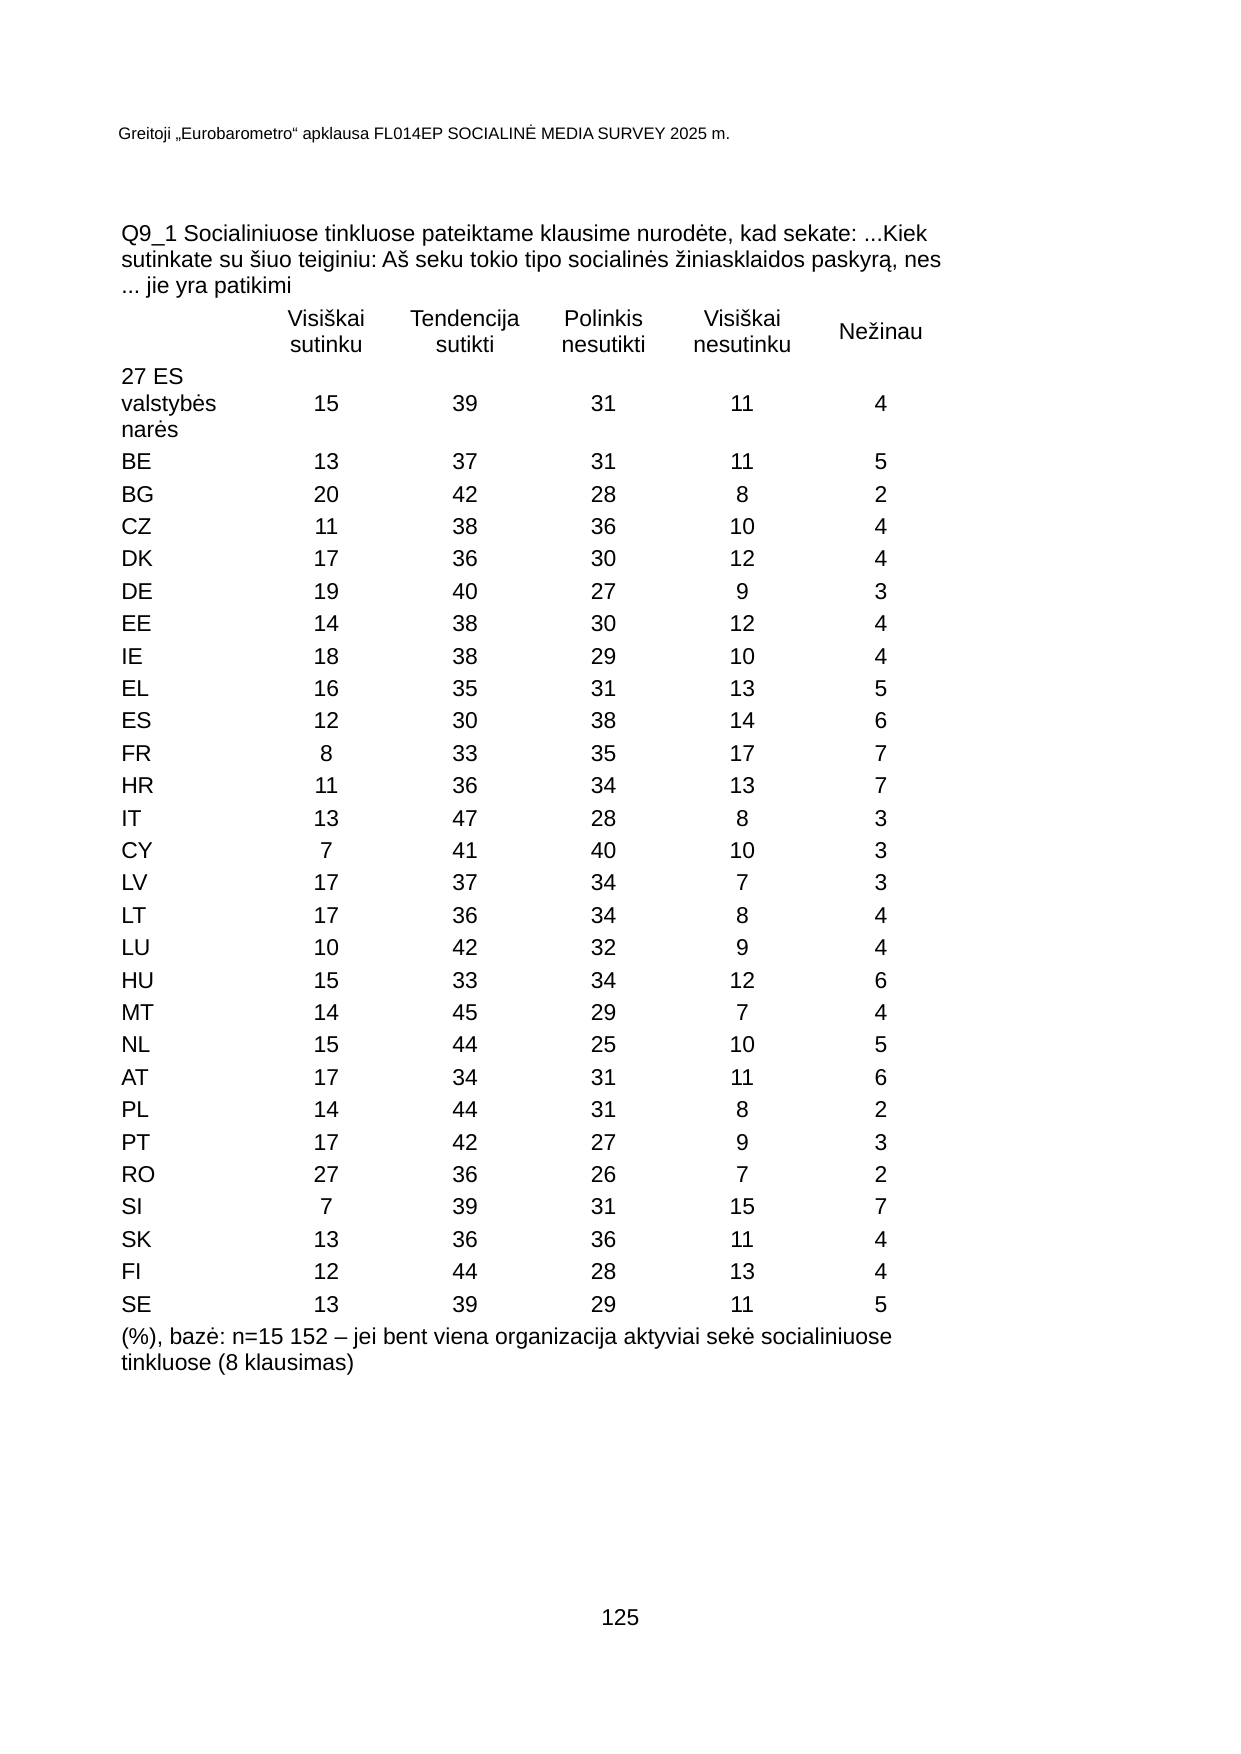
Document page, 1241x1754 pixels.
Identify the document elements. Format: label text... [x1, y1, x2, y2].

table_cell 17 [257, 866, 395, 899]
table_cell 4 [811, 1223, 950, 1255]
table_cell 36 [395, 1158, 534, 1190]
table_cell 28 [534, 1255, 673, 1287]
table_cell 12 [257, 704, 395, 737]
table_cell 34 [534, 899, 673, 931]
table_cell 15 [673, 1190, 811, 1223]
table_cell [118, 302, 257, 360]
table_cell 10 [673, 640, 811, 672]
table_cell 6 [811, 704, 950, 737]
table_cell 27 [534, 1126, 673, 1158]
table_cell 13 [257, 1288, 395, 1320]
table_cell 8 [673, 1093, 811, 1126]
table_cell 28 [534, 478, 673, 510]
table_cell 10 [673, 1028, 811, 1061]
table_cell EE [118, 607, 257, 639]
table_cell 4 [811, 996, 950, 1028]
table_cell 14 [673, 704, 811, 737]
table_cell (%), bazė: n=15 152 – jei bent viena organizacija aktyviai sekė socialiniuose tinkluose (8 klausimas) [118, 1320, 950, 1378]
table_cell FR [118, 737, 257, 769]
table_cell 4 [811, 640, 950, 672]
table_cell 10 [257, 931, 395, 963]
table_cell 36 [534, 1223, 673, 1255]
table_cell 34 [534, 769, 673, 802]
table_cell 7 [811, 737, 950, 769]
table_cell 42 [395, 1126, 534, 1158]
table_cell 17 [673, 737, 811, 769]
table_cell 37 [395, 866, 534, 899]
table_cell 10 [673, 510, 811, 542]
table_cell 36 [534, 510, 673, 542]
table_cell 17 [257, 1061, 395, 1093]
table_cell 12 [673, 964, 811, 996]
table_cell 7 [811, 769, 950, 802]
table_cell 47 [395, 802, 534, 834]
table_cell 13 [673, 769, 811, 802]
table_cell 30 [534, 543, 673, 575]
table_cell 9 [673, 1126, 811, 1158]
table_cell 31 [534, 1093, 673, 1126]
table_cell 4 [811, 1255, 950, 1287]
table_cell 4 [811, 607, 950, 639]
table_cell 13 [673, 1255, 811, 1287]
table_cell 45 [395, 996, 534, 1028]
table_cell 9 [673, 931, 811, 963]
table_cell 39 [395, 360, 534, 445]
table_cell 44 [395, 1028, 534, 1061]
table_cell 19 [257, 575, 395, 607]
table_cell FI [118, 1255, 257, 1287]
table_cell 44 [395, 1255, 534, 1287]
table_cell 7 [257, 834, 395, 866]
table_cell 10 [673, 834, 811, 866]
table_cell DE [118, 575, 257, 607]
table_cell 8 [673, 478, 811, 510]
table_cell 13 [673, 672, 811, 704]
table_cell 7 [673, 1158, 811, 1190]
table_cell 5 [811, 1028, 950, 1061]
table_cell 5 [811, 1288, 950, 1320]
table_cell 4 [811, 543, 950, 575]
table_cell PT [118, 1126, 257, 1158]
table_cell 4 [811, 510, 950, 542]
table_cell 11 [673, 1288, 811, 1320]
table_cell 11 [257, 769, 395, 802]
table_cell 6 [811, 1061, 950, 1093]
table_cell 34 [395, 1061, 534, 1093]
table_cell 27 [534, 575, 673, 607]
table_cell 12 [673, 543, 811, 575]
table_cell 6 [811, 964, 950, 996]
table_cell PL [118, 1093, 257, 1126]
table_cell AT [118, 1061, 257, 1093]
table_cell 5 [811, 672, 950, 704]
table_cell CY [118, 834, 257, 866]
table_cell 36 [395, 1223, 534, 1255]
table_cell 4 [811, 931, 950, 963]
table_cell EL [118, 672, 257, 704]
table_cell IE [118, 640, 257, 672]
table_cell 9 [673, 575, 811, 607]
table_cell 11 [257, 510, 395, 542]
table_cell 12 [257, 1255, 395, 1287]
table_cell 20 [257, 478, 395, 510]
table_cell RO [118, 1158, 257, 1190]
table_cell 40 [395, 575, 534, 607]
table_cell 7 [811, 1190, 950, 1223]
table_cell 37 [395, 445, 534, 478]
table_cell 33 [395, 737, 534, 769]
table_cell Visiškai sutinku [257, 302, 395, 360]
table_cell 30 [534, 607, 673, 639]
table_cell LT [118, 899, 257, 931]
table_cell 2 [811, 1093, 950, 1126]
table_cell 27 ES valstybės narės [118, 360, 257, 445]
table_cell 26 [534, 1158, 673, 1190]
table_cell 3 [811, 575, 950, 607]
table_cell LU [118, 931, 257, 963]
table_cell 5 [811, 445, 950, 478]
table_cell NL [118, 1028, 257, 1061]
table_cell 17 [257, 1126, 395, 1158]
table_cell 38 [534, 704, 673, 737]
table_cell 13 [257, 1223, 395, 1255]
table_cell 36 [395, 899, 534, 931]
table_cell Nežinau [811, 302, 950, 360]
table_cell 2 [811, 478, 950, 510]
table_cell Visiškai nesutinku [673, 302, 811, 360]
table_cell 3 [811, 866, 950, 899]
table_cell MT [118, 996, 257, 1028]
table_cell 42 [395, 478, 534, 510]
table_cell 32 [534, 931, 673, 963]
table_cell 15 [257, 1028, 395, 1061]
table_cell 29 [534, 996, 673, 1028]
table_cell CZ [118, 510, 257, 542]
table_cell 4 [811, 360, 950, 445]
table_cell 2 [811, 1158, 950, 1190]
table_cell 17 [257, 543, 395, 575]
table_cell 39 [395, 1190, 534, 1223]
table_cell 8 [673, 899, 811, 931]
table_cell SI [118, 1190, 257, 1223]
table_cell 14 [257, 996, 395, 1028]
table_cell 8 [257, 737, 395, 769]
table_cell 17 [257, 899, 395, 931]
table_cell 11 [673, 445, 811, 478]
table_cell BG [118, 478, 257, 510]
table_cell 13 [257, 445, 395, 478]
table_cell 35 [395, 672, 534, 704]
table_cell 31 [534, 445, 673, 478]
table_cell 29 [534, 640, 673, 672]
table_cell 40 [534, 834, 673, 866]
table_cell 39 [395, 1288, 534, 1320]
table_cell 31 [534, 1190, 673, 1223]
table_cell 30 [395, 704, 534, 737]
table_cell BE [118, 445, 257, 478]
table_cell ES [118, 704, 257, 737]
table_cell 27 [257, 1158, 395, 1190]
table_cell 15 [257, 964, 395, 996]
table_cell 38 [395, 510, 534, 542]
table_cell Polinkis nesutikti [534, 302, 673, 360]
table_header Q9_1 Socialiniuose tinkluose pateiktame klausime nurodėte, kad sekate: ...Kiek sutinkate su šiuo teiginiu: Aš seku tokio tipo socialinės žiniasklaidos paskyrą, nes ... jie yra patikimi [118, 217, 950, 302]
table_cell 14 [257, 607, 395, 639]
table_cell DK [118, 543, 257, 575]
table_cell 12 [673, 607, 811, 639]
table_cell 42 [395, 931, 534, 963]
table_cell 35 [534, 737, 673, 769]
table_cell 25 [534, 1028, 673, 1061]
table_cell 29 [534, 1288, 673, 1320]
table_cell 11 [673, 1223, 811, 1255]
table_cell 7 [673, 996, 811, 1028]
table_cell 7 [257, 1190, 395, 1223]
table_cell 31 [534, 360, 673, 445]
table_cell 14 [257, 1093, 395, 1126]
table_cell 36 [395, 769, 534, 802]
table_cell 11 [673, 1061, 811, 1093]
table_cell 18 [257, 640, 395, 672]
table_cell 4 [811, 899, 950, 931]
table_cell 3 [811, 1126, 950, 1158]
table_cell 11 [673, 360, 811, 445]
table_cell 28 [534, 802, 673, 834]
table_cell 44 [395, 1093, 534, 1126]
table_cell 41 [395, 834, 534, 866]
table_cell 31 [534, 672, 673, 704]
table_cell Tendencija sutikti [395, 302, 534, 360]
table_cell 36 [395, 543, 534, 575]
table_cell 16 [257, 672, 395, 704]
table_cell 34 [534, 964, 673, 996]
table_cell 3 [811, 834, 950, 866]
table_cell 13 [257, 802, 395, 834]
table_cell 38 [395, 607, 534, 639]
table_cell 3 [811, 802, 950, 834]
table_cell IT [118, 802, 257, 834]
table_cell 38 [395, 640, 534, 672]
table_cell 7 [673, 866, 811, 899]
table_cell 15 [257, 360, 395, 445]
table_cell LV [118, 866, 257, 899]
table_cell SE [118, 1288, 257, 1320]
table_cell HR [118, 769, 257, 802]
table_cell 8 [673, 802, 811, 834]
table_cell HU [118, 964, 257, 996]
table_cell 31 [534, 1061, 673, 1093]
table_cell SK [118, 1223, 257, 1255]
table_cell 33 [395, 964, 534, 996]
table_cell 34 [534, 866, 673, 899]
